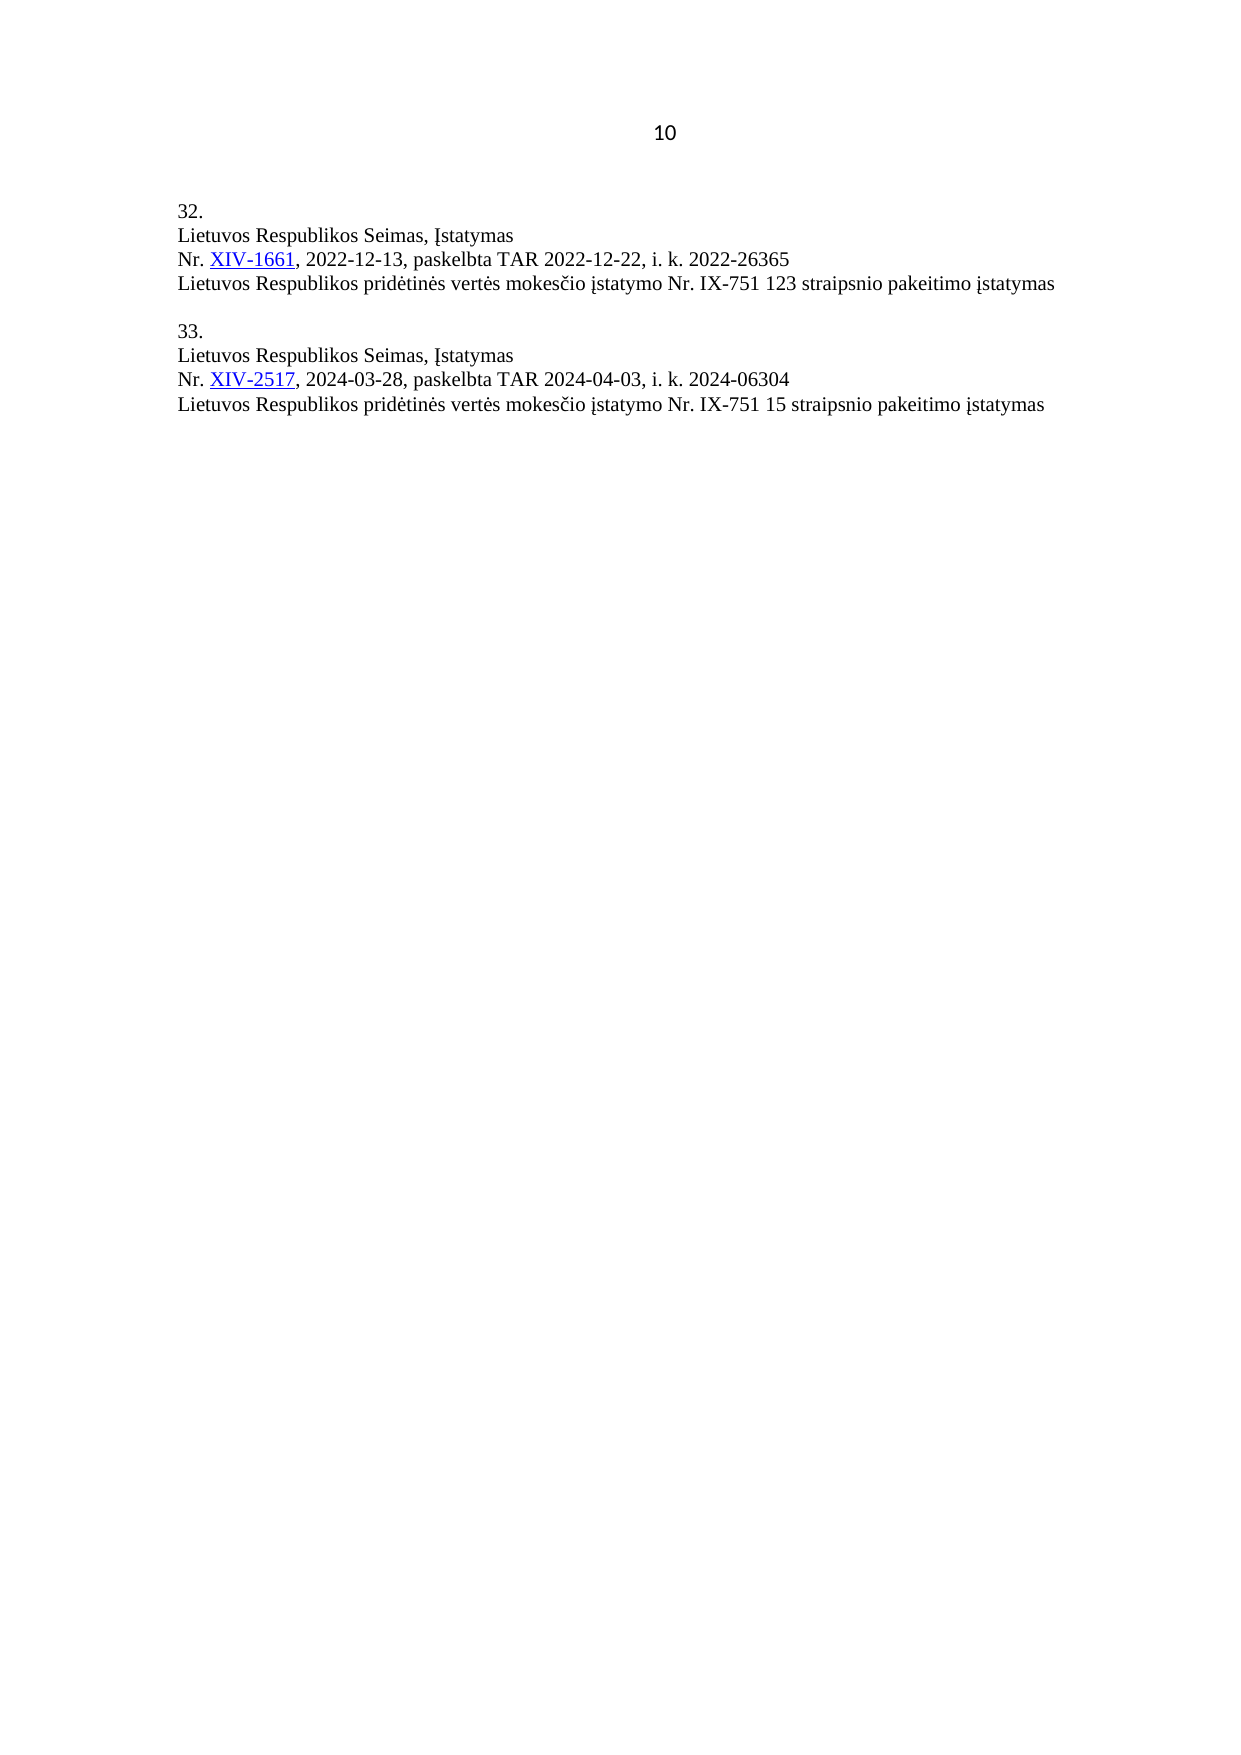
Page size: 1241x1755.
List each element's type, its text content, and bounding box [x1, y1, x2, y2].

text 33. [177, 319, 1152, 343]
text Lietuvos Respublikos Seimas, Įstatymas [177, 223, 1152, 247]
text Lietuvos Respublikos pridėtinės vertės mokesčio įstatymo Nr. IX-751 123 straipsnio pakeitimo įstatymas [177, 271, 1152, 295]
text Nr. XIV-1661, 2022-12-13, paskelbta TAR 2022-12-22, i. k. 2022-26365 [177, 247, 1152, 271]
text 32. [177, 199, 1152, 223]
text Nr. XIV-2517, 2024-03-28, paskelbta TAR 2024-04-03, i. k. 2024-06304 [177, 367, 1152, 391]
text Lietuvos Respublikos Seimas, Įstatymas [177, 343, 1152, 367]
text Lietuvos Respublikos pridėtinės vertės mokesčio įstatymo Nr. IX-751 15 straipsnio pakeitimo įstatymas [177, 391, 1152, 416]
